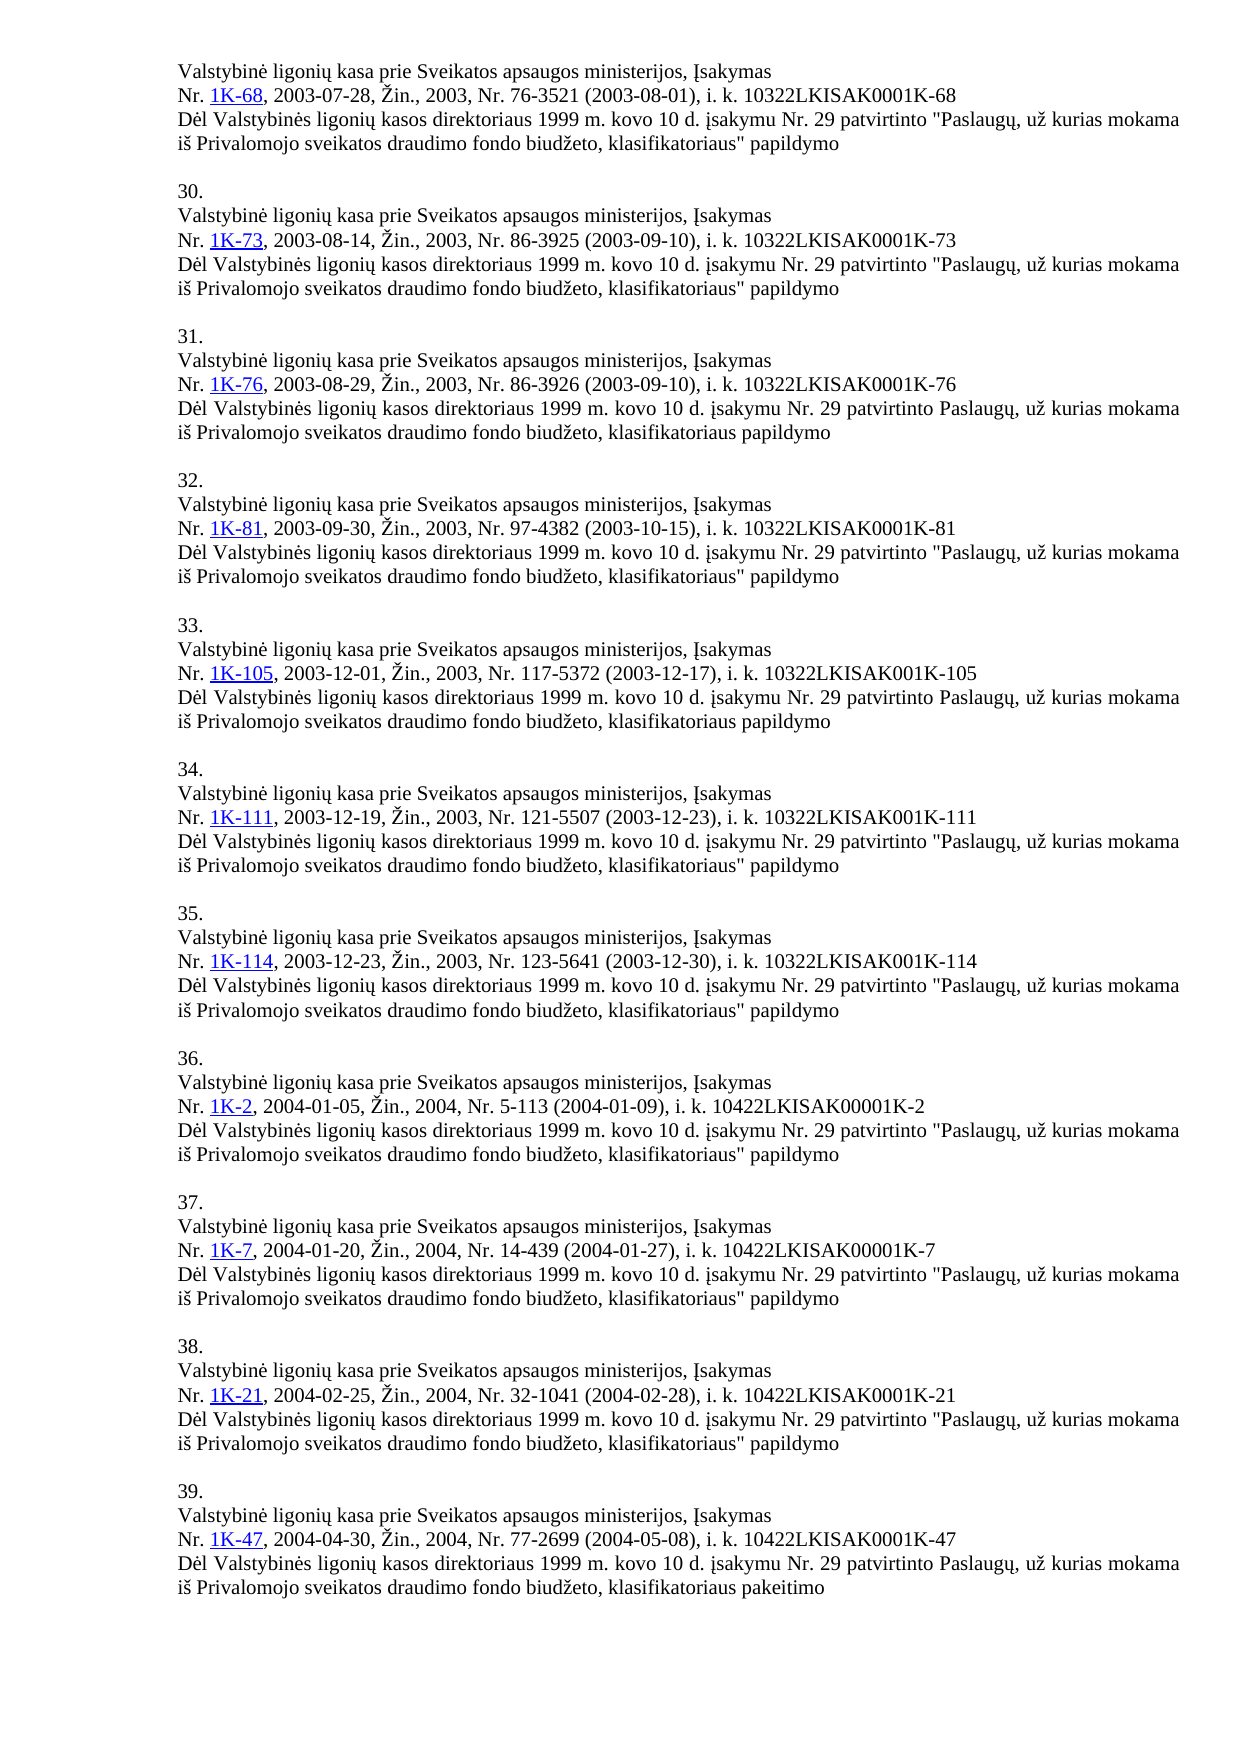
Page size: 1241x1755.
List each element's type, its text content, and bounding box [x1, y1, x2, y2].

text Nr. 1K-111, 2003-12-19, Žin., 2003, Nr. 121-5507 (2003-12-23), i. k. 10322LKISAK001K-111 [177, 805, 1181, 829]
text 31. [177, 324, 1181, 348]
text Nr. 1K-68, 2003-07-28, Žin., 2003, Nr. 76-3521 (2003-08-01), i. k. 10322LKISAK0001K-68 [177, 83, 1181, 107]
text Nr. 1K-21, 2004-02-25, Žin., 2004, Nr. 32-1041 (2004-02-28), i. k. 10422LKISAK0001K-21 [177, 1382, 1181, 1407]
text Nr. 1K-81, 2003-09-30, Žin., 2003, Nr. 97-4382 (2003-10-15), i. k. 10322LKISAK0001K-81 [177, 516, 1181, 540]
text Nr. 1K-47, 2004-04-30, Žin., 2004, Nr. 77-2699 (2004-05-08), i. k. 10422LKISAK0001K-47 [177, 1527, 1181, 1551]
text Dėl Valstybinės ligonių kasos direktoriaus 1999 m. kovo 10 d. įsakymu Nr. 29 patvirtinto "Paslaugų, už kurias mokama iš Privalomojo sveikatos draudimo fondo biudžeto, klasifikatoriaus" papildymo [177, 829, 1181, 877]
text Dėl Valstybinės ligonių kasos direktoriaus 1999 m. kovo 10 d. įsakymu Nr. 29 patvirtinto Paslaugų, už kurias mokama iš Privalomojo sveikatos draudimo fondo biudžeto, klasifikatoriaus papildymo [177, 396, 1181, 444]
text 36. [177, 1046, 1181, 1070]
text 35. [177, 901, 1181, 925]
text Dėl Valstybinės ligonių kasos direktoriaus 1999 m. kovo 10 d. įsakymu Nr. 29 patvirtinto "Paslaugų, už kurias mokama iš Privalomojo sveikatos draudimo fondo biudžeto, klasifikatoriaus" papildymo [177, 973, 1181, 1022]
text 39. [177, 1479, 1181, 1503]
text Valstybinė ligonių kasa prie Sveikatos apsaugos ministerijos, Įsakymas [177, 781, 1181, 805]
text Dėl Valstybinės ligonių kasos direktoriaus 1999 m. kovo 10 d. įsakymu Nr. 29 patvirtinto "Paslaugų, už kurias mokama iš Privalomojo sveikatos draudimo fondo biudžeto, klasifikatoriaus" papildymo [177, 540, 1181, 588]
text Dėl Valstybinės ligonių kasos direktoriaus 1999 m. kovo 10 d. įsakymu Nr. 29 patvirtinto "Paslaugų, už kurias mokama iš Privalomojo sveikatos draudimo fondo biudžeto, klasifikatoriaus" papildymo [177, 107, 1181, 155]
text Nr. 1K-105, 2003-12-01, Žin., 2003, Nr. 117-5372 (2003-12-17), i. k. 10322LKISAK001K-105 [177, 661, 1181, 685]
text 38. [177, 1334, 1181, 1358]
text 30. [177, 179, 1181, 203]
text Dėl Valstybinės ligonių kasos direktoriaus 1999 m. kovo 10 d. įsakymu Nr. 29 patvirtinto "Paslaugų, už kurias mokama iš Privalomojo sveikatos draudimo fondo biudžeto, klasifikatoriaus" papildymo [177, 1118, 1181, 1166]
text Dėl Valstybinės ligonių kasos direktoriaus 1999 m. kovo 10 d. įsakymu Nr. 29 patvirtinto Paslaugų, už kurias mokama iš Privalomojo sveikatos draudimo fondo biudžeto, klasifikatoriaus pakeitimo [177, 1551, 1181, 1599]
text 34. [177, 757, 1181, 781]
text 33. [177, 612, 1181, 637]
text Valstybinė ligonių kasa prie Sveikatos apsaugos ministerijos, Įsakymas [177, 1503, 1181, 1527]
text 32. [177, 468, 1181, 492]
text Dėl Valstybinės ligonių kasos direktoriaus 1999 m. kovo 10 d. įsakymu Nr. 29 patvirtinto "Paslaugų, už kurias mokama iš Privalomojo sveikatos draudimo fondo biudžeto, klasifikatoriaus" papildymo [177, 252, 1181, 300]
text Nr. 1K-2, 2004-01-05, Žin., 2004, Nr. 5-113 (2004-01-09), i. k. 10422LKISAK00001K-2 [177, 1094, 1181, 1118]
text Nr. 1K-73, 2003-08-14, Žin., 2003, Nr. 86-3925 (2003-09-10), i. k. 10322LKISAK0001K-73 [177, 227, 1181, 252]
text Valstybinė ligonių kasa prie Sveikatos apsaugos ministerijos, Įsakymas [177, 1214, 1181, 1238]
text Valstybinė ligonių kasa prie Sveikatos apsaugos ministerijos, Įsakymas [177, 925, 1181, 949]
text Dėl Valstybinės ligonių kasos direktoriaus 1999 m. kovo 10 d. įsakymu Nr. 29 patvirtinto "Paslaugų, už kurias mokama iš Privalomojo sveikatos draudimo fondo biudžeto, klasifikatoriaus" papildymo [177, 1407, 1181, 1455]
text Nr. 1K-76, 2003-08-29, Žin., 2003, Nr. 86-3926 (2003-09-10), i. k. 10322LKISAK0001K-76 [177, 372, 1181, 396]
text Dėl Valstybinės ligonių kasos direktoriaus 1999 m. kovo 10 d. įsakymu Nr. 29 patvirtinto "Paslaugų, už kurias mokama iš Privalomojo sveikatos draudimo fondo biudžeto, klasifikatoriaus" papildymo [177, 1262, 1181, 1310]
text Valstybinė ligonių kasa prie Sveikatos apsaugos ministerijos, Įsakymas [177, 1358, 1181, 1382]
text Valstybinė ligonių kasa prie Sveikatos apsaugos ministerijos, Įsakymas [177, 637, 1181, 661]
text Valstybinė ligonių kasa prie Sveikatos apsaugos ministerijos, Įsakymas [177, 492, 1181, 516]
text Nr. 1K-7, 2004-01-20, Žin., 2004, Nr. 14-439 (2004-01-27), i. k. 10422LKISAK00001K-7 [177, 1238, 1181, 1262]
text Nr. 1K-114, 2003-12-23, Žin., 2003, Nr. 123-5641 (2003-12-30), i. k. 10322LKISAK001K-114 [177, 949, 1181, 973]
text Valstybinė ligonių kasa prie Sveikatos apsaugos ministerijos, Įsakymas [177, 59, 1181, 83]
text 37. [177, 1190, 1181, 1214]
text Valstybinė ligonių kasa prie Sveikatos apsaugos ministerijos, Įsakymas [177, 1070, 1181, 1094]
text Dėl Valstybinės ligonių kasos direktoriaus 1999 m. kovo 10 d. įsakymu Nr. 29 patvirtinto Paslaugų, už kurias mokama iš Privalomojo sveikatos draudimo fondo biudžeto, klasifikatoriaus papildymo [177, 685, 1181, 733]
text Valstybinė ligonių kasa prie Sveikatos apsaugos ministerijos, Įsakymas [177, 348, 1181, 372]
text Valstybinė ligonių kasa prie Sveikatos apsaugos ministerijos, Įsakymas [177, 203, 1181, 227]
